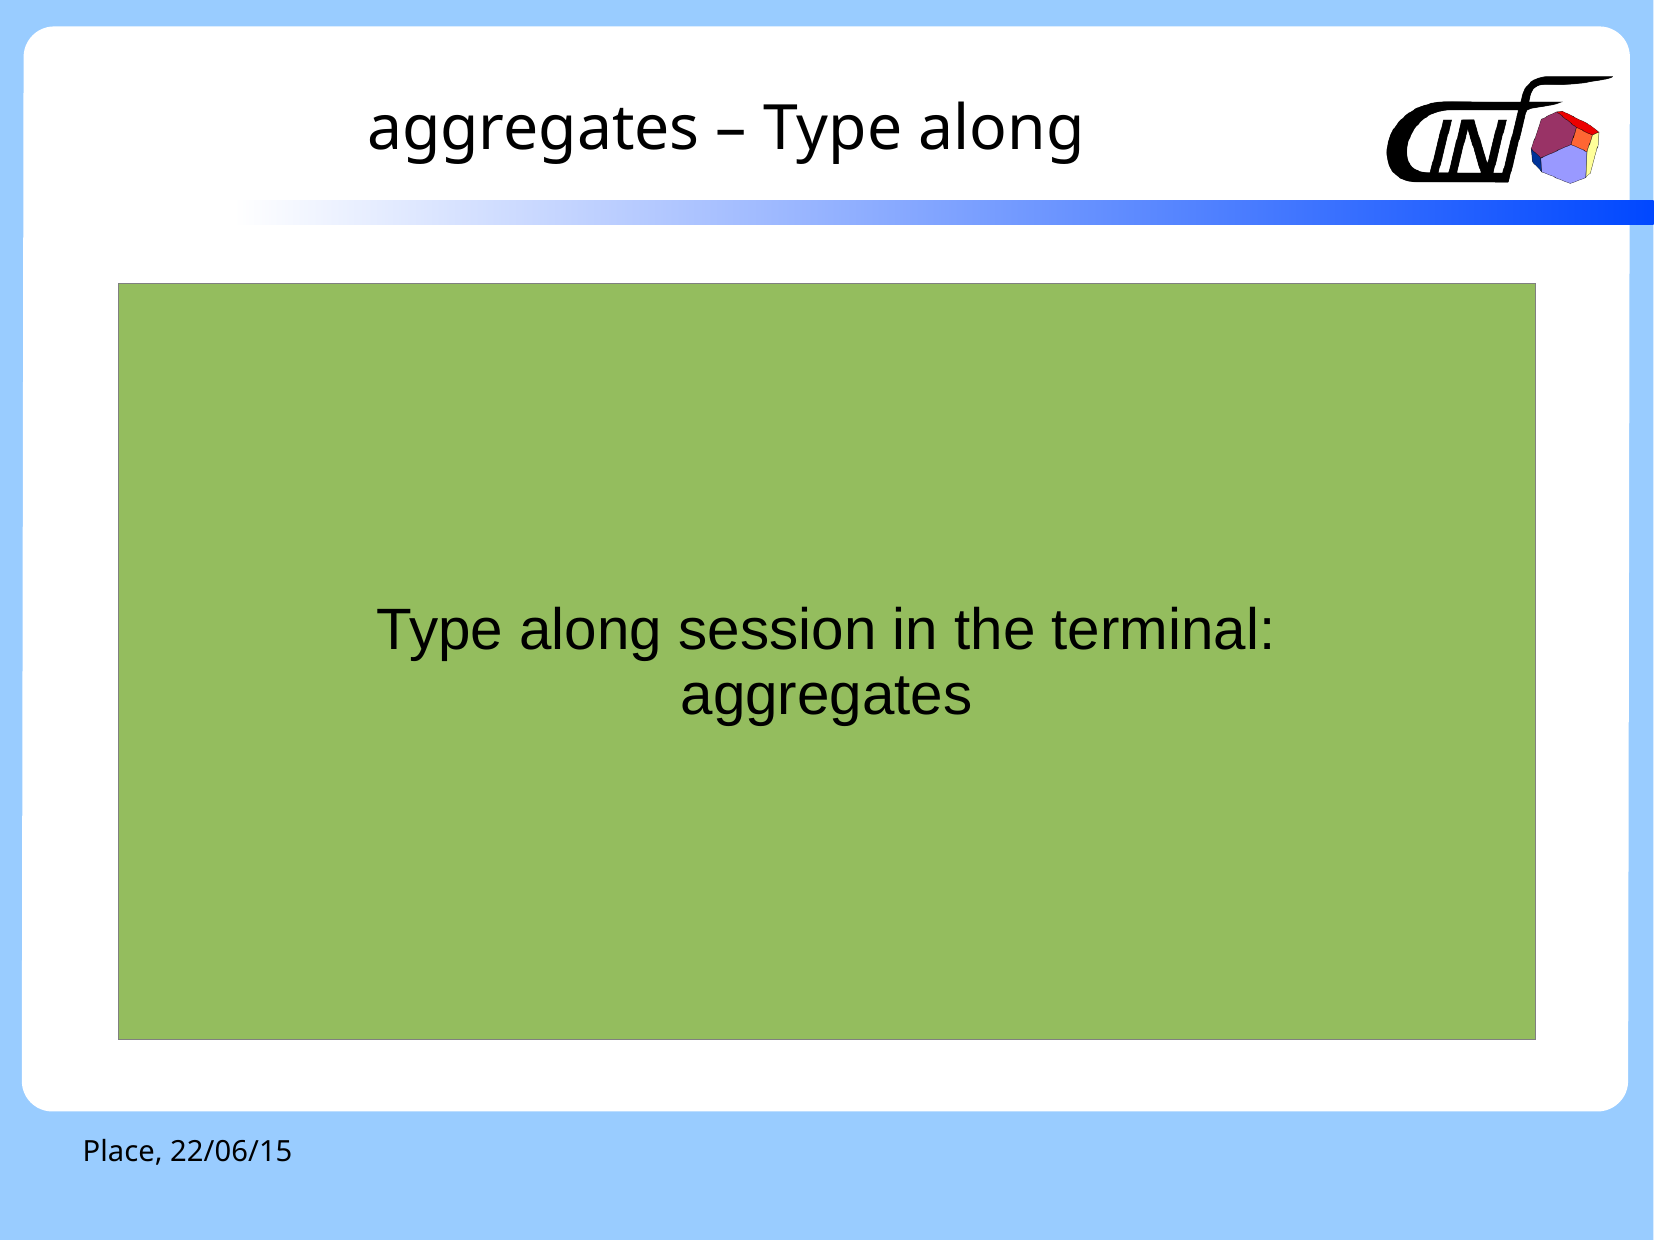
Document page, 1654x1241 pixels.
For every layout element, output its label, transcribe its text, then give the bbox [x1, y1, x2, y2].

title aggregates – Type along [82, 49, 1371, 201]
text_box Type along session in the terminal: aggregates [118, 283, 1536, 1040]
picture [1386, 76, 1613, 184]
